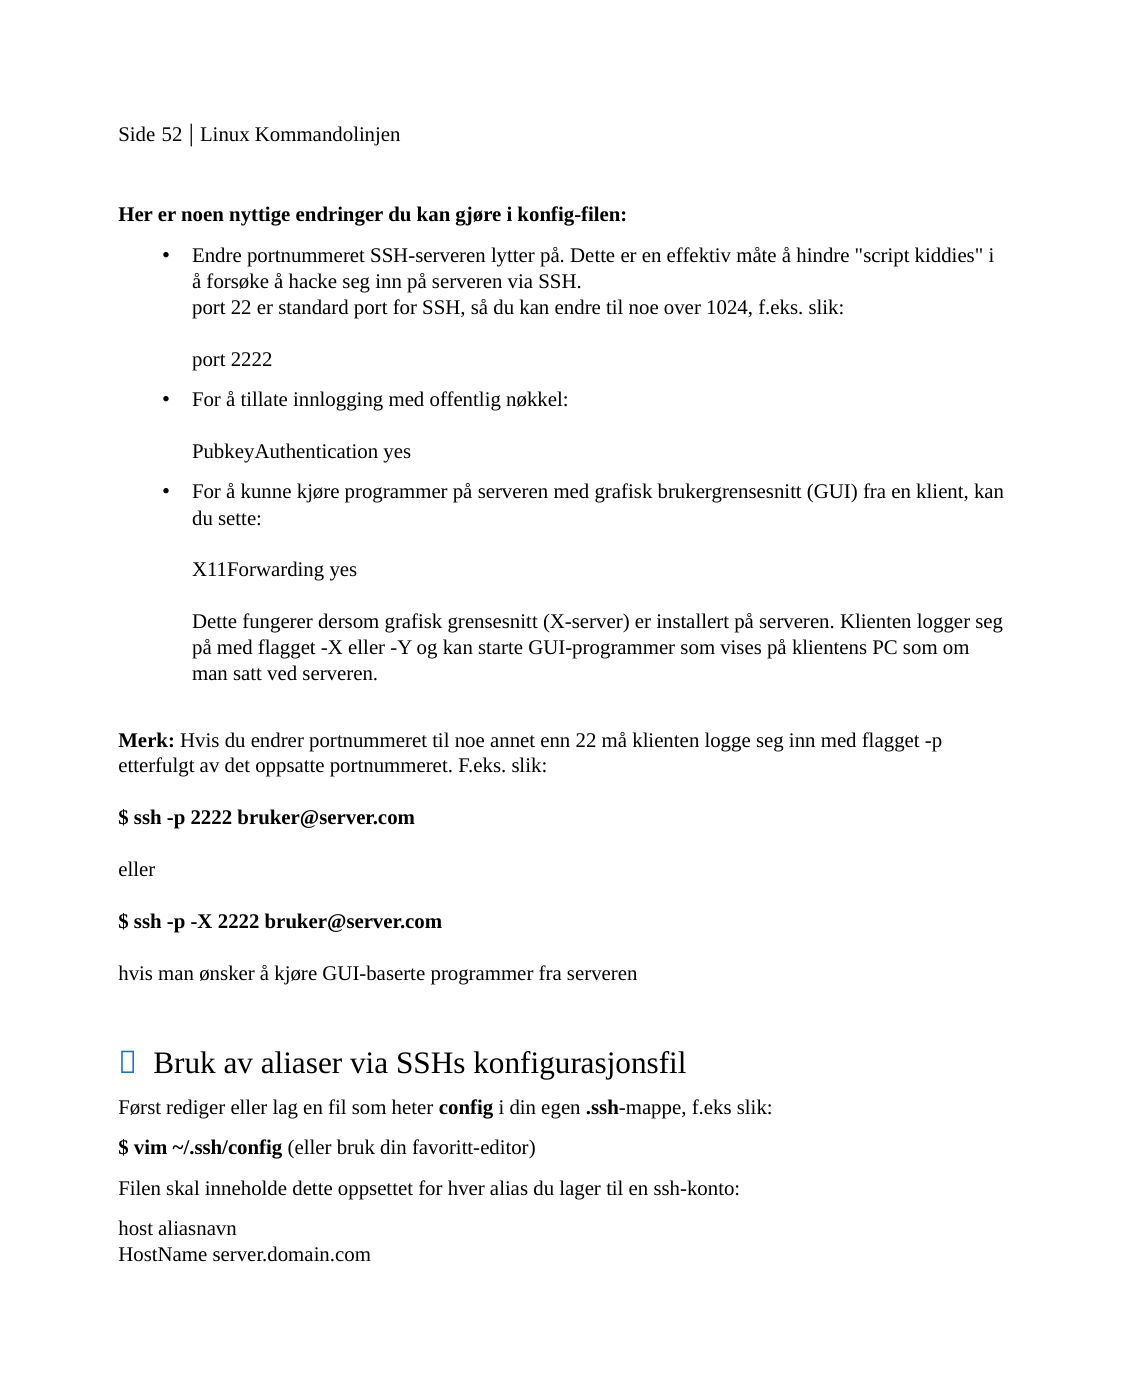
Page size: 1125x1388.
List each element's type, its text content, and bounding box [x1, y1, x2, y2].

text Først rediger eller lag en fil som heter config i din egen .ssh-mappe, f.eks slik: [118, 1095, 1007, 1119]
text Filen skal inneholde dette oppsettet for hver alias du lager til en ssh-konto: [118, 1176, 1007, 1200]
list For å tillate innlogging med offentlig nøkkel: PubkeyAuthentication yes [162, 387, 1007, 463]
text Her er noen nyttige endringer du kan gjøre i konfig-filen: [118, 176, 1007, 226]
text $ vim ~/.ssh/config (eller bruk din favoritt-editor) [118, 1135, 1007, 1159]
text Merk: Hvis du endrer portnummeret til noe annet enn 22 må klienten logge seg inn med flagget -p etterfulgt av det oppsatte portnummeret. F.eks. slik: $ ssh -p 2222 bruker@server.com eller $ ssh -p -X 2222 bruker@server.com hvis man ønsker å kjøre GUI-baserte programmer fra serveren [118, 702, 1007, 1011]
subtitle  Bruk av aliaser via SSHs konfigurasjonsfil [118, 1040, 1007, 1082]
list For å kunne kjøre programmer på serveren med grafisk brukergrensesnitt (GUI) fra en klient, kan du sette: X11Forwarding yes Dette fungerer dersom grafisk grensesnitt (X-server) er installert på serveren. Klienten logger seg på med flagget -X eller -Y og kan starte GUI-programmer som vises på klientens PC som om man satt ved serveren. [162, 479, 1007, 685]
list Endre portnummeret SSH-serveren lytter på. Dette er en effektiv måte å hindre "script kiddies" i å forsøke å hacke seg inn på serveren via SSH. port 22 er standard port for SSH, så du kan endre til noe over 1024, f.eks. slik: port 2222 [162, 243, 1007, 371]
text host aliasnavn HostName server.domain.com [118, 1216, 1007, 1266]
